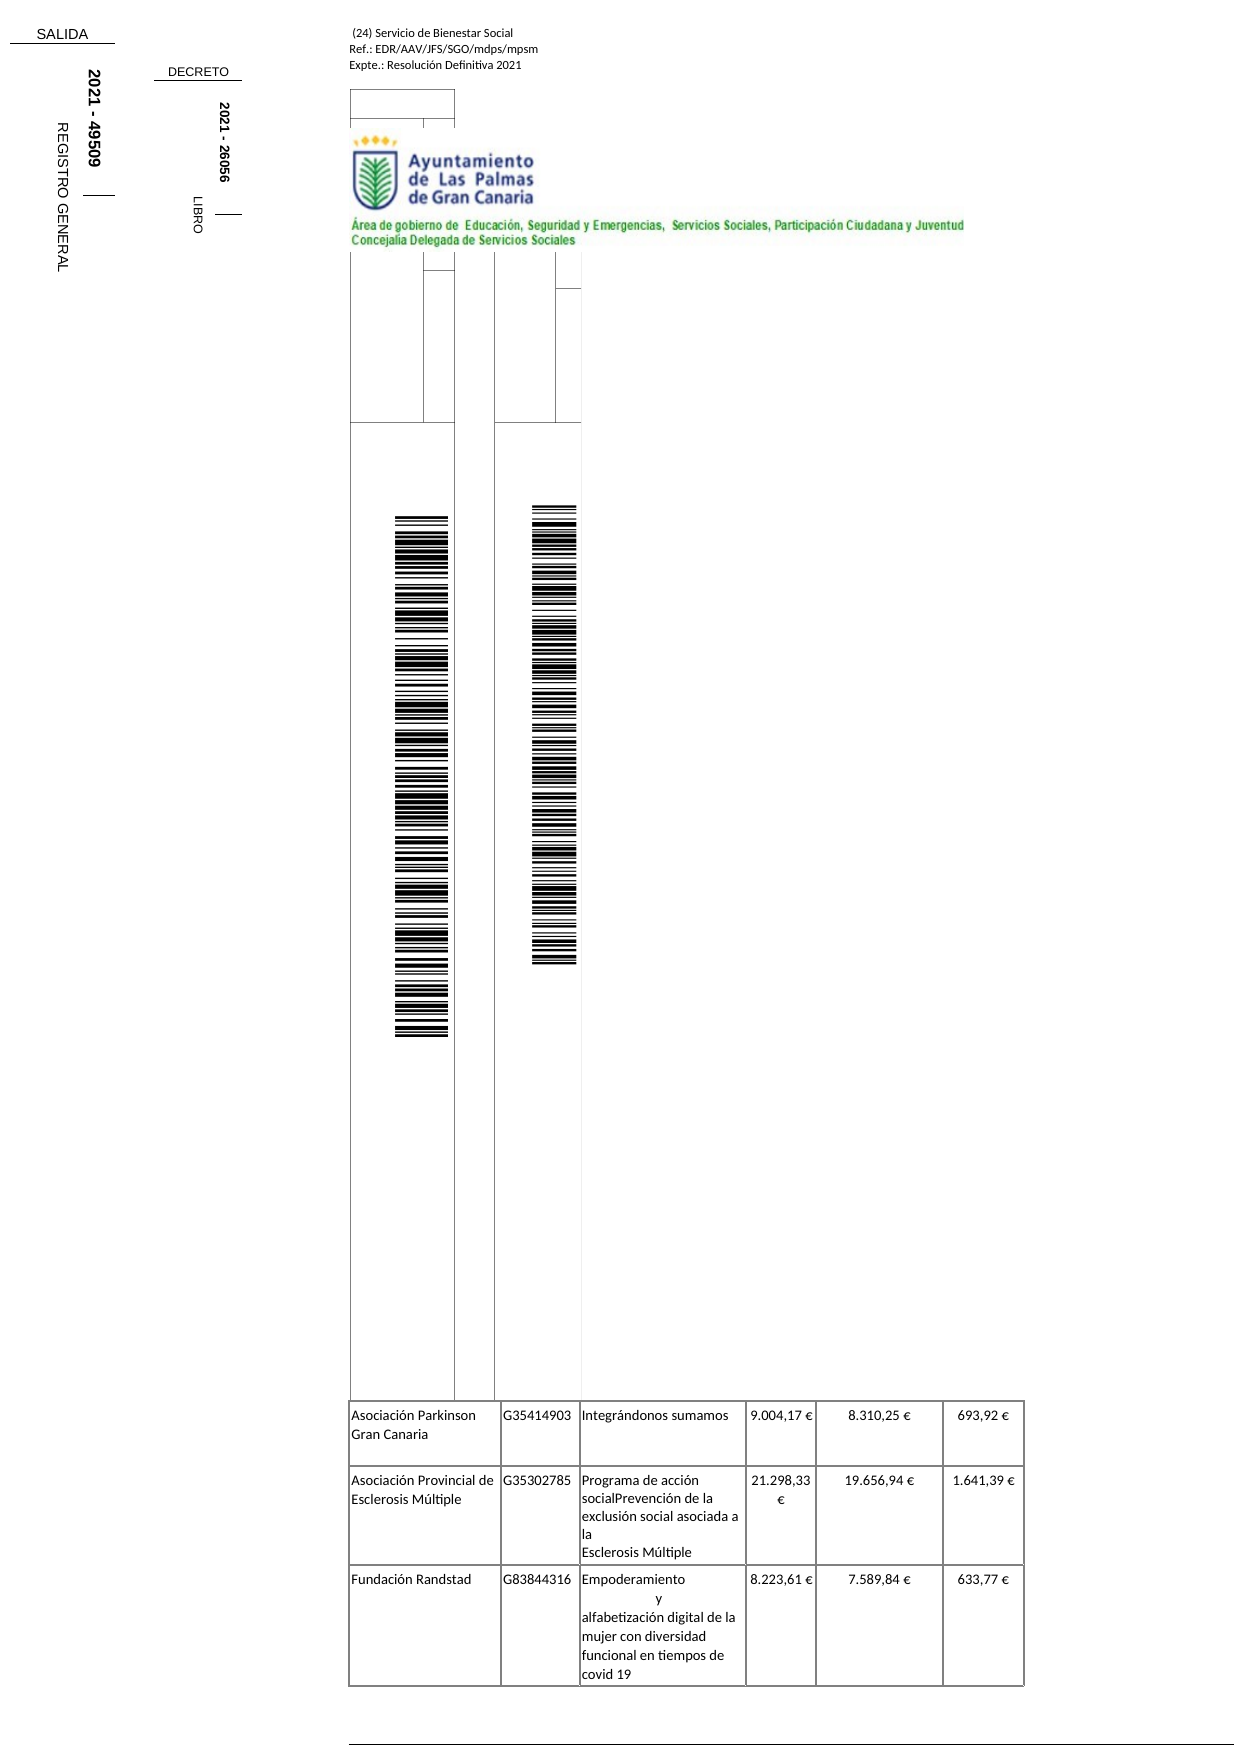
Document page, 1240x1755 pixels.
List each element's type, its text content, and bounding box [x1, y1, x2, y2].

table_cell 19.656,94 € [817, 1467, 942, 1564]
table_cell Asociación Provincial de Esclerosis Múltiple [350, 1467, 500, 1564]
table_cell 8.310,25 € [817, 1402, 942, 1465]
table_cell 633,77 € [944, 1566, 1023, 1684]
table_cell G83844316 [502, 1566, 579, 1684]
table_cell G35302785 [502, 1467, 579, 1564]
table_cell 7.589,84 € [817, 1566, 942, 1684]
table_cell 21.298,33 € [747, 1467, 815, 1564]
table_cell 693,92 € [944, 1402, 1023, 1465]
table_cell 1.641,39 € [944, 1467, 1023, 1564]
table_cell Empoderamiento y alfabetización digital de la mujer con diversidad funcional en tiempos de covid 19 [581, 1566, 745, 1684]
table_cell Integrándonos sumamos [581, 1402, 745, 1465]
table_cell Fundación Randstad [350, 1566, 500, 1684]
table_cell Programa de acción socialPrevención de la exclusión social asociada a la Esclerosis Múltiple [581, 1467, 745, 1564]
table_cell Asociación Parkinson Gran Canaria [350, 1402, 500, 1465]
table_cell 8.223,61 € [747, 1566, 815, 1684]
table_cell 9.004,17 € [747, 1402, 815, 1465]
table_cell G35414903 [502, 1402, 579, 1465]
